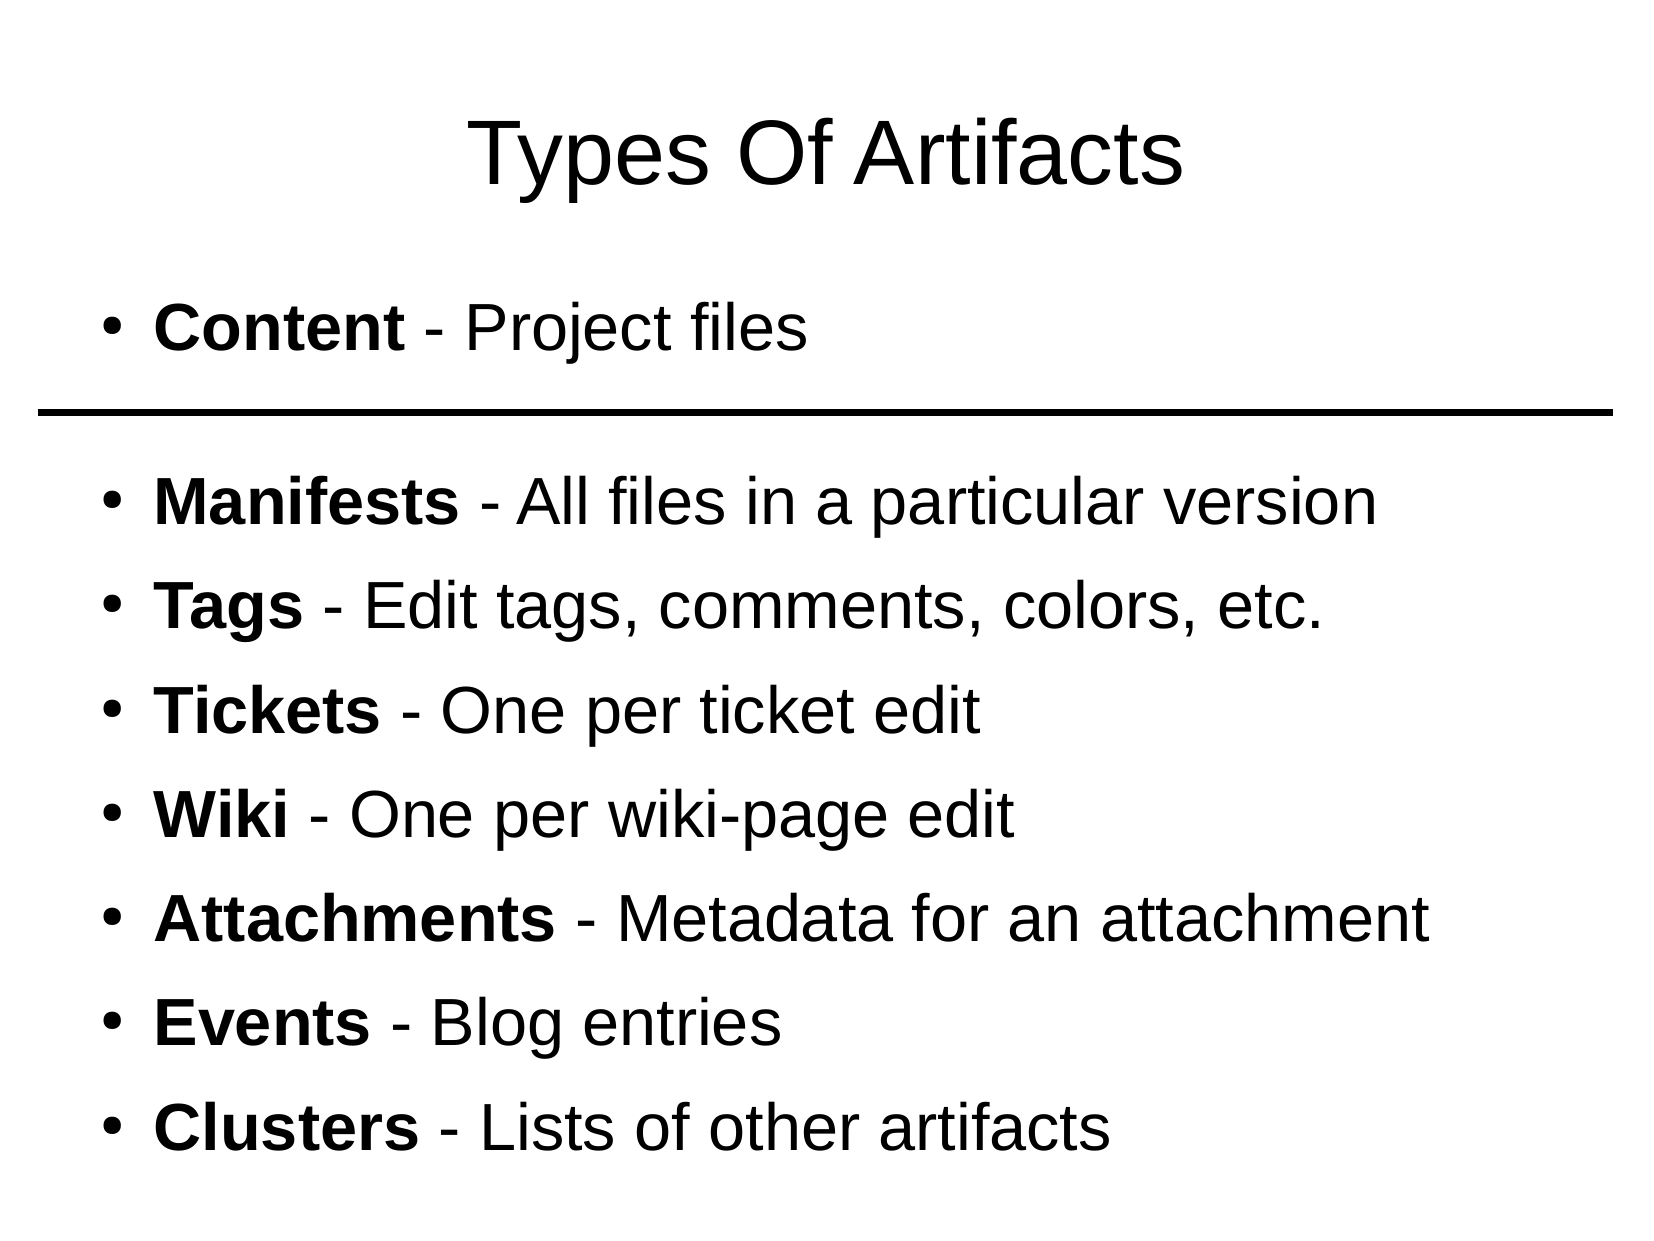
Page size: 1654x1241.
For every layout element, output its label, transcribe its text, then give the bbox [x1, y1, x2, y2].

list Content - Project files Manifests - All files in a particular version Tags - Edit tags, comments, colors, etc. Tickets - One per ticket edit Wiki - One per wiki-page edit Attachments - Metadata for an attachment Events - Blog entries Clusters - Lists of other artifacts [82, 290, 1571, 409]
title Types Of Artifacts [82, 49, 1571, 257]
list Content - Project files Manifests - All files in a particular version Tags - Edit tags, comments, colors, etc. Tickets - One per ticket edit Wiki - One per wiki-page edit Attachments - Metadata for an attachment Events - Blog entries Clusters - Lists of other artifacts [82, 416, 1571, 1165]
